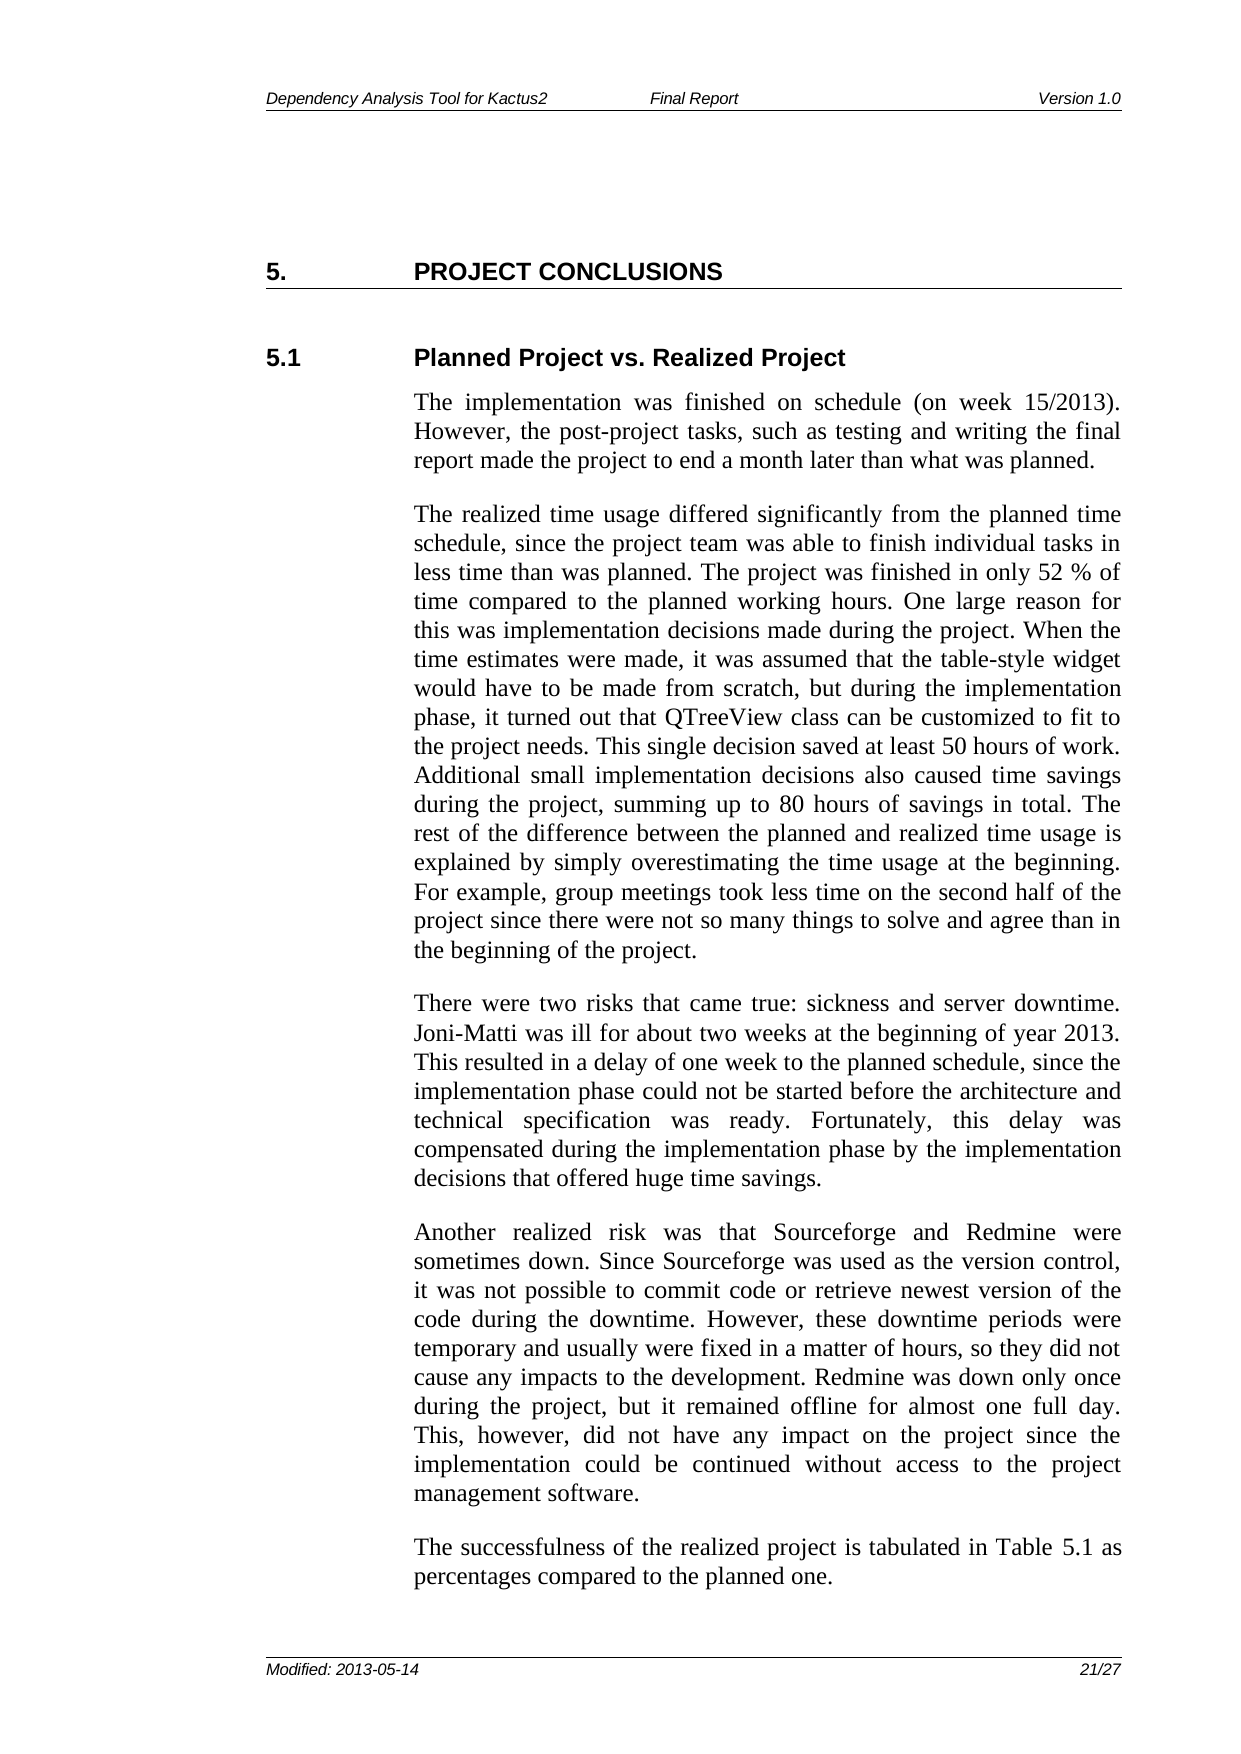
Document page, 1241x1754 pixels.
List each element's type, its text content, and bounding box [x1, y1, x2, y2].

text There were two risks that came true: sickness and server downtime. Joni-Matti was ill for about two weeks at the beginning of year 2013. This resulted in a delay of one week to the planned schedule, since the implementation phase could not be started before the architecture and technical specification was ready. Fortunately, this delay was compensated during the implementation phase by the implementation decisions that offered huge time savings. [413, 988, 1122, 1192]
text The implementation was finished on schedule (on week 15/2013). However, the post-project tasks, such as testing and writing the final report made the project to end a month later than what was planned. [413, 387, 1122, 474]
subtitle Project Conclusions [266, 257, 1122, 288]
text Another realized risk was that Sourceforge and Redmine were sometimes down. Since Sourceforge was used as the version control, it was not possible to commit code or retrieve newest version of the code during the downtime. However, these downtime periods were temporary and usually were fixed in a matter of hours, so they did not cause any impacts to the development. Redmine was down only once during the project, but it remained offline for almost one full day. This, however, did not have any impact on the project since the implementation could be continued without access to the project management software. [413, 1217, 1122, 1507]
text The realized time usage differed significantly from the planned time schedule, since the project team was able to finish individual tasks in less time than was planned. The project was finished in only 52 % of time compared to the planned working hours. One large reason for this was implementation decisions made during the project. When the time estimates were made, it was assumed that the table-style widget would have to be made from scratch, but during the implementation phase, it turned out that QTreeView class can be customized to fit to the project needs. This single decision saved at least 50 hours of work. Additional small implementation decisions also caused time savings during the project, summing up to 80 hours of savings in total. The rest of the difference between the planned and realized time usage is explained by simply overestimating the time usage at the beginning. For example, group meetings took less time on the second half of the project since there were not so many things to solve and agree than in the beginning of the project. [413, 498, 1122, 963]
subtitle Planned Project vs. Realized Project [266, 343, 1122, 372]
text The successfulness of the realized project is tabulated in Table 5.1 as percentages compared to the planned one. [413, 1532, 1122, 1590]
